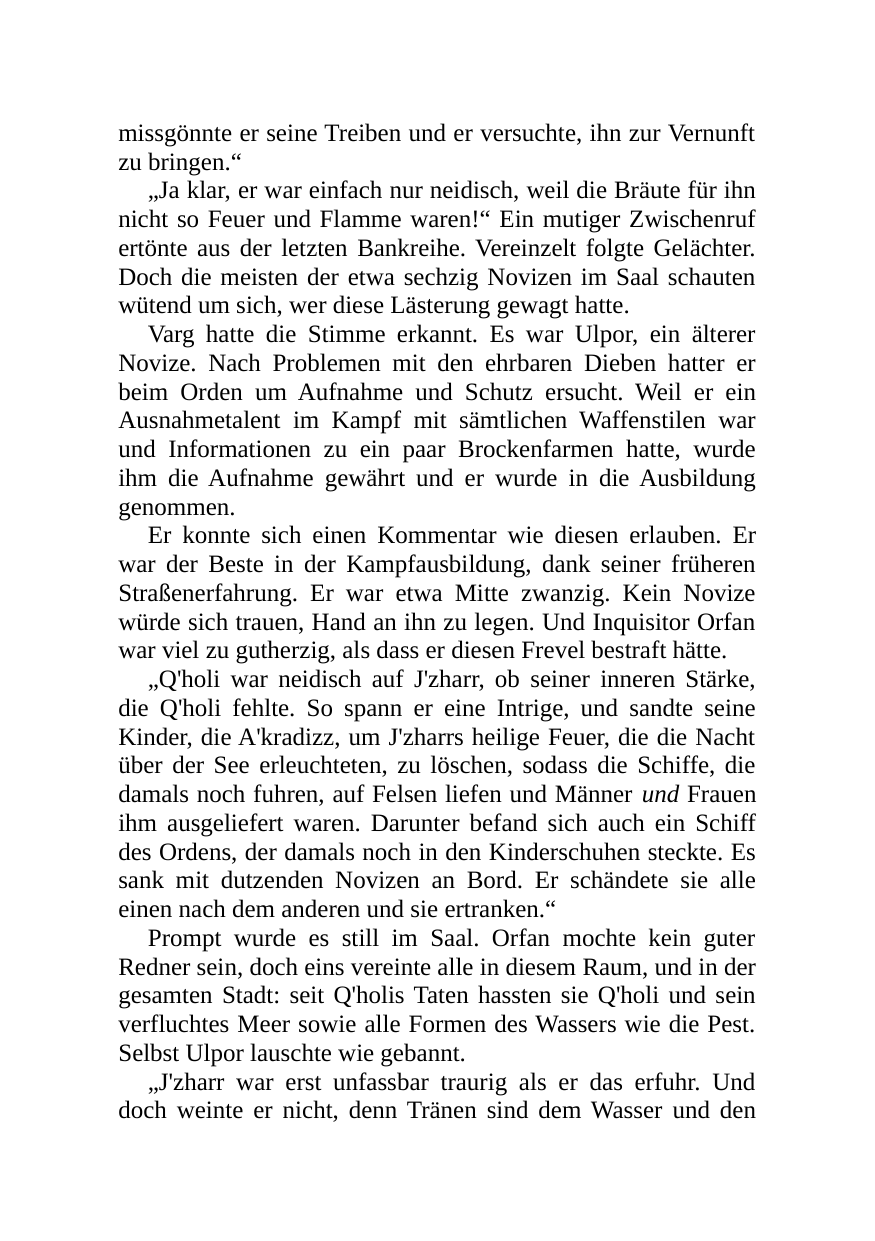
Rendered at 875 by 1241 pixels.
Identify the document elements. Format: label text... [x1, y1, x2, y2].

text Varg hatte die Stimme erkannt. Es war Ulpor, ein älterer Novize. Nach Problemen mit den ehrbaren Dieben hatter er beim Orden um Aufnahme und Schutz ersucht. Weil er ein Ausnahmetalent im Kampf mit sämtlichen Waffenstilen war und Informationen zu ein paar Brockenfarmen hatte, wurde ihm die Aufnahme gewährt und er wurde in die Ausbildung genommen. [118, 319, 756, 521]
text „Q'holi war neidisch auf J'zharr, ob seiner inneren Stärke, die Q'holi fehlte. So spann er eine Intrige, und sandte seine Kinder, die A'kradizz, um J'zharrs heilige Feuer, die die Nacht über der See erleuchteten, zu löschen, sodass die Schiffe, die damals noch fuhren, auf Felsen liefen und Männer und Frauen ihm ausgeliefert waren. Darunter befand sich auch ein Schiff des Ordens, der damals noch in den Kinderschuhen steckte. Es sank mit dutzenden Novizen an Bord. Er schändete sie alle einen nach dem anderen und sie ertranken.“ [118, 664, 756, 923]
text Er konnte sich einen Kommentar wie diesen erlauben. Er war der Beste in der Kampfausbildung, dank seiner früheren Straßenerfahrung. Er war etwa Mitte zwanzig. Kein Novize würde sich trauen, Hand an ihn zu legen. Und Inquisitor Orfan war viel zu gutherzig, als dass er diesen Frevel bestraft hätte. [118, 521, 756, 664]
text „Ja klar, er war einfach nur neidisch, weil die Bräute für ihn nicht so Feuer und Flamme waren!“ Ein mutiger Zwischenruf ertönte aus der letzten Bankreihe. Vereinzelt folgte Gelächter. Doch die meisten der etwa sechzig Novizen im Saal schauten wütend um sich, wer diese Lästerung gewagt hatte. [118, 176, 756, 319]
text „J'zharr war erst unfassbar traurig als er das erfuhr. Und doch weinte er nicht, denn Tränen sind dem Wasser und den [118, 1067, 756, 1124]
text Prompt wurde es still im Saal. Orfan mochte kein guter Redner sein, doch eins vereinte alle in diesem Raum, und in der gesamten Stadt: seit Q'holis Taten hassten sie Q'holi und sein verfluchtes Meer sowie alle Formen des Wassers wie die Pest. Selbst Ulpor lauschte wie gebannt. [118, 923, 756, 1067]
text missgönnte er seine Treiben und er versuchte, ihn zur Vernunft zu bringen.“ [118, 118, 756, 176]
